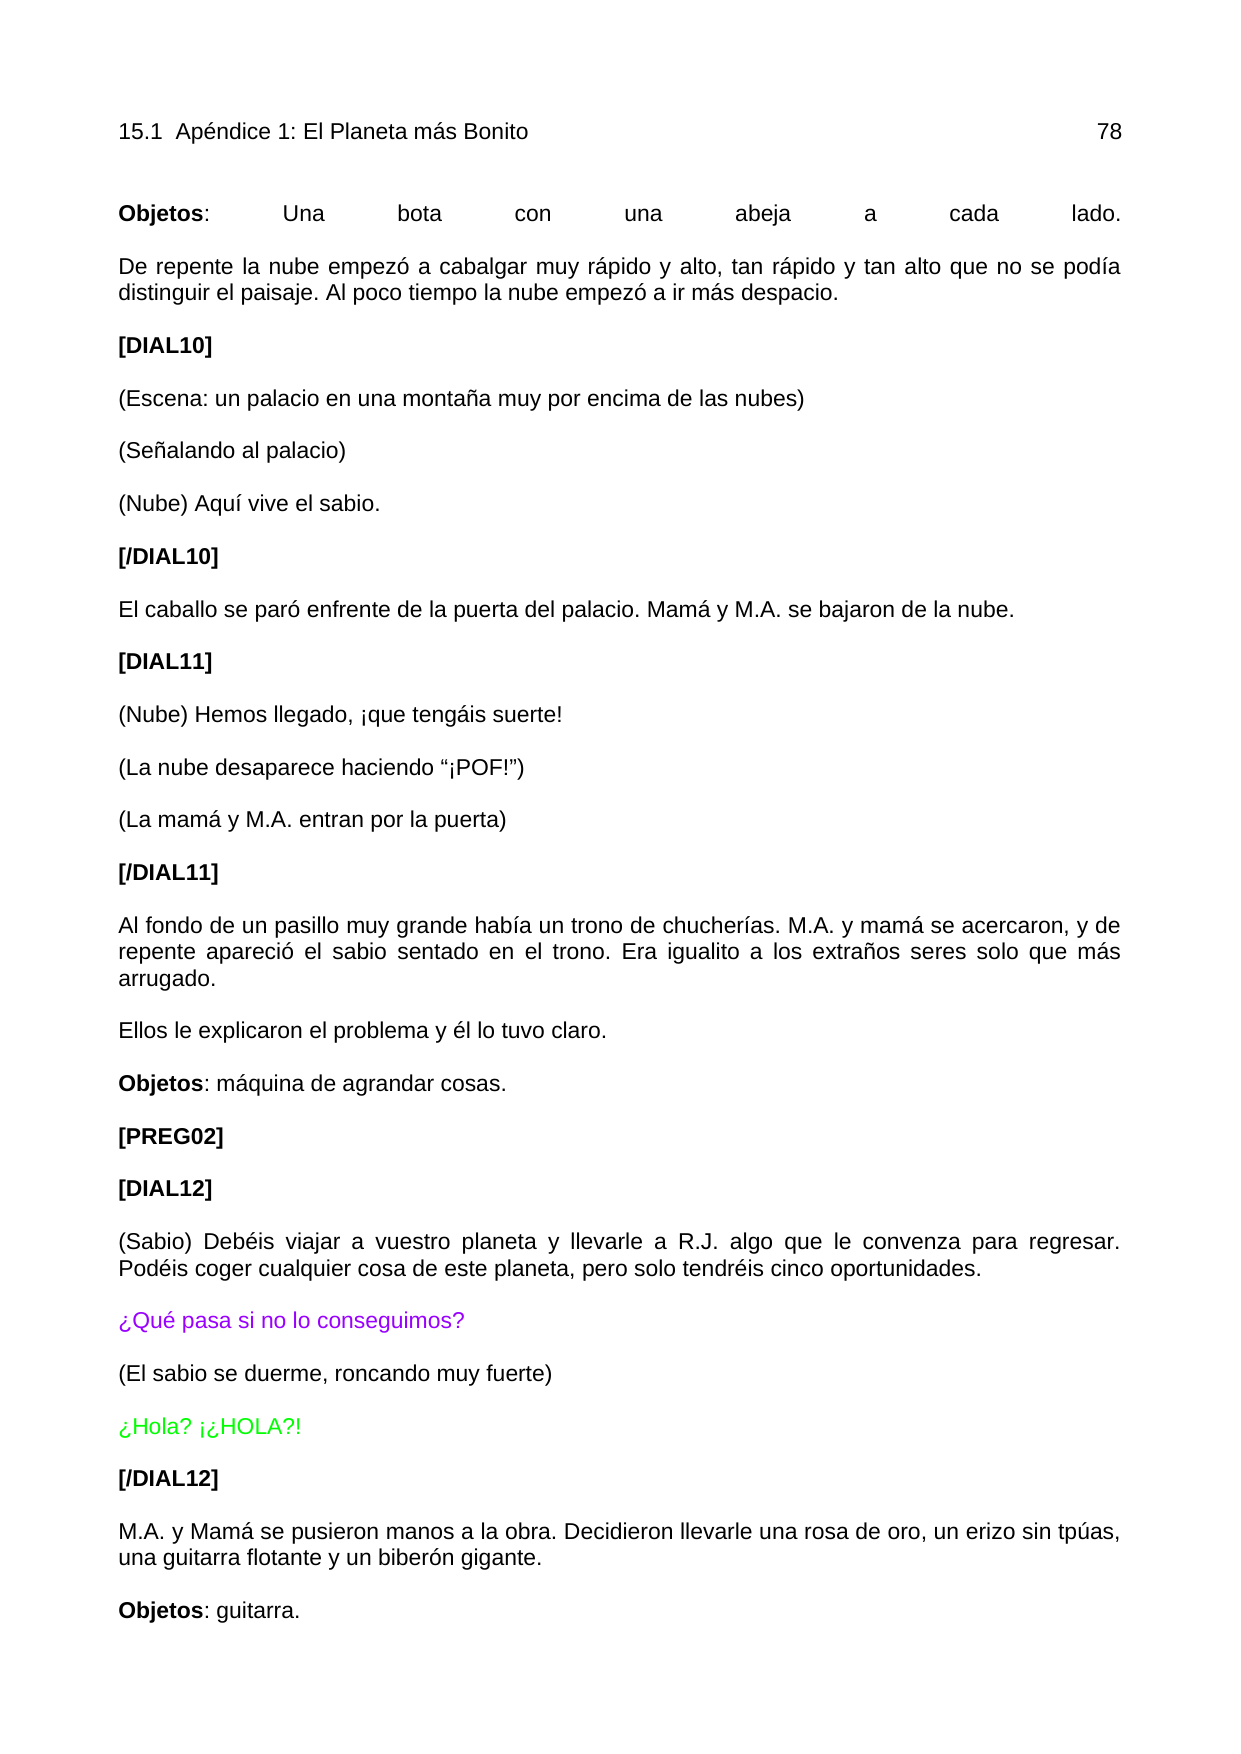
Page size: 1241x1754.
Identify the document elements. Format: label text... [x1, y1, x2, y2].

text (La nube desaparece haciendo “¡POF!”) [118, 754, 1122, 780]
text [DIAL10] [118, 306, 1122, 358]
text De repente la nube empezó a cabalgar muy rápido y alto, tan rápido y tan alto que no se podía distinguir el paisaje. Al poco tiempo la nube empezó a ir más despacio. [118, 253, 1122, 306]
text Al fondo de un pasillo muy grande había un trono de chucherías. M.A. y mamá se acercaron, y de repente apareció el sabio sentado en el trono. Era igualito a los extraños seres solo que más arrugado. [118, 912, 1122, 991]
text [/DIAL11] [118, 859, 1122, 886]
text Ellos le explicaron el problema y él lo tuvo claro. [118, 1017, 1122, 1044]
text (Nube) Hemos llegado, ¡que tengáis suerte! [118, 701, 1122, 727]
text (El sabio se duerme, roncando muy fuerte) [118, 1360, 1122, 1386]
text (Nube) Aquí vive el sabio. [118, 490, 1122, 517]
text (Sabio) Debéis viajar a vuestro planeta y llevarle a R.J. algo que le convenza para regresar. Podéis coger cualquier cosa de este planeta, pero solo tendréis cinco oportunidades. [118, 1228, 1122, 1281]
text ¿Hola? ¡¿HOLA?! [118, 1413, 1122, 1439]
text (La mamá y M.A. entran por la puerta) [118, 806, 1122, 833]
text ¿Qué pasa si no lo conseguimos? [118, 1307, 1122, 1333]
text [/DIAL10] [118, 543, 1122, 569]
text (Señalando al palacio) [118, 437, 1122, 464]
text Objetos: máquina de agrandar cosas. [118, 1070, 1122, 1096]
text Objetos: Una bota con una abeja a cada lado. [118, 200, 1122, 253]
text [/DIAL12] [118, 1465, 1122, 1492]
text M.A. y Mamá se pusieron manos a la obra. Decidieron llevarle una rosa de oro, un erizo sin tpúas, una guitarra flotante y un biberón gigante. [118, 1518, 1122, 1571]
text [PREG02] [118, 1123, 1122, 1149]
text (Escena: un palacio en una montaña muy por encima de las nubes) [118, 385, 1122, 411]
text Objetos: guitarra. [118, 1597, 1122, 1623]
text [DIAL12] [118, 1175, 1122, 1202]
text [DIAL11] [118, 648, 1122, 675]
text El caballo se paró enfrente de la puerta del palacio. Mamá y M.A. se bajaron de la nube. [118, 596, 1122, 622]
